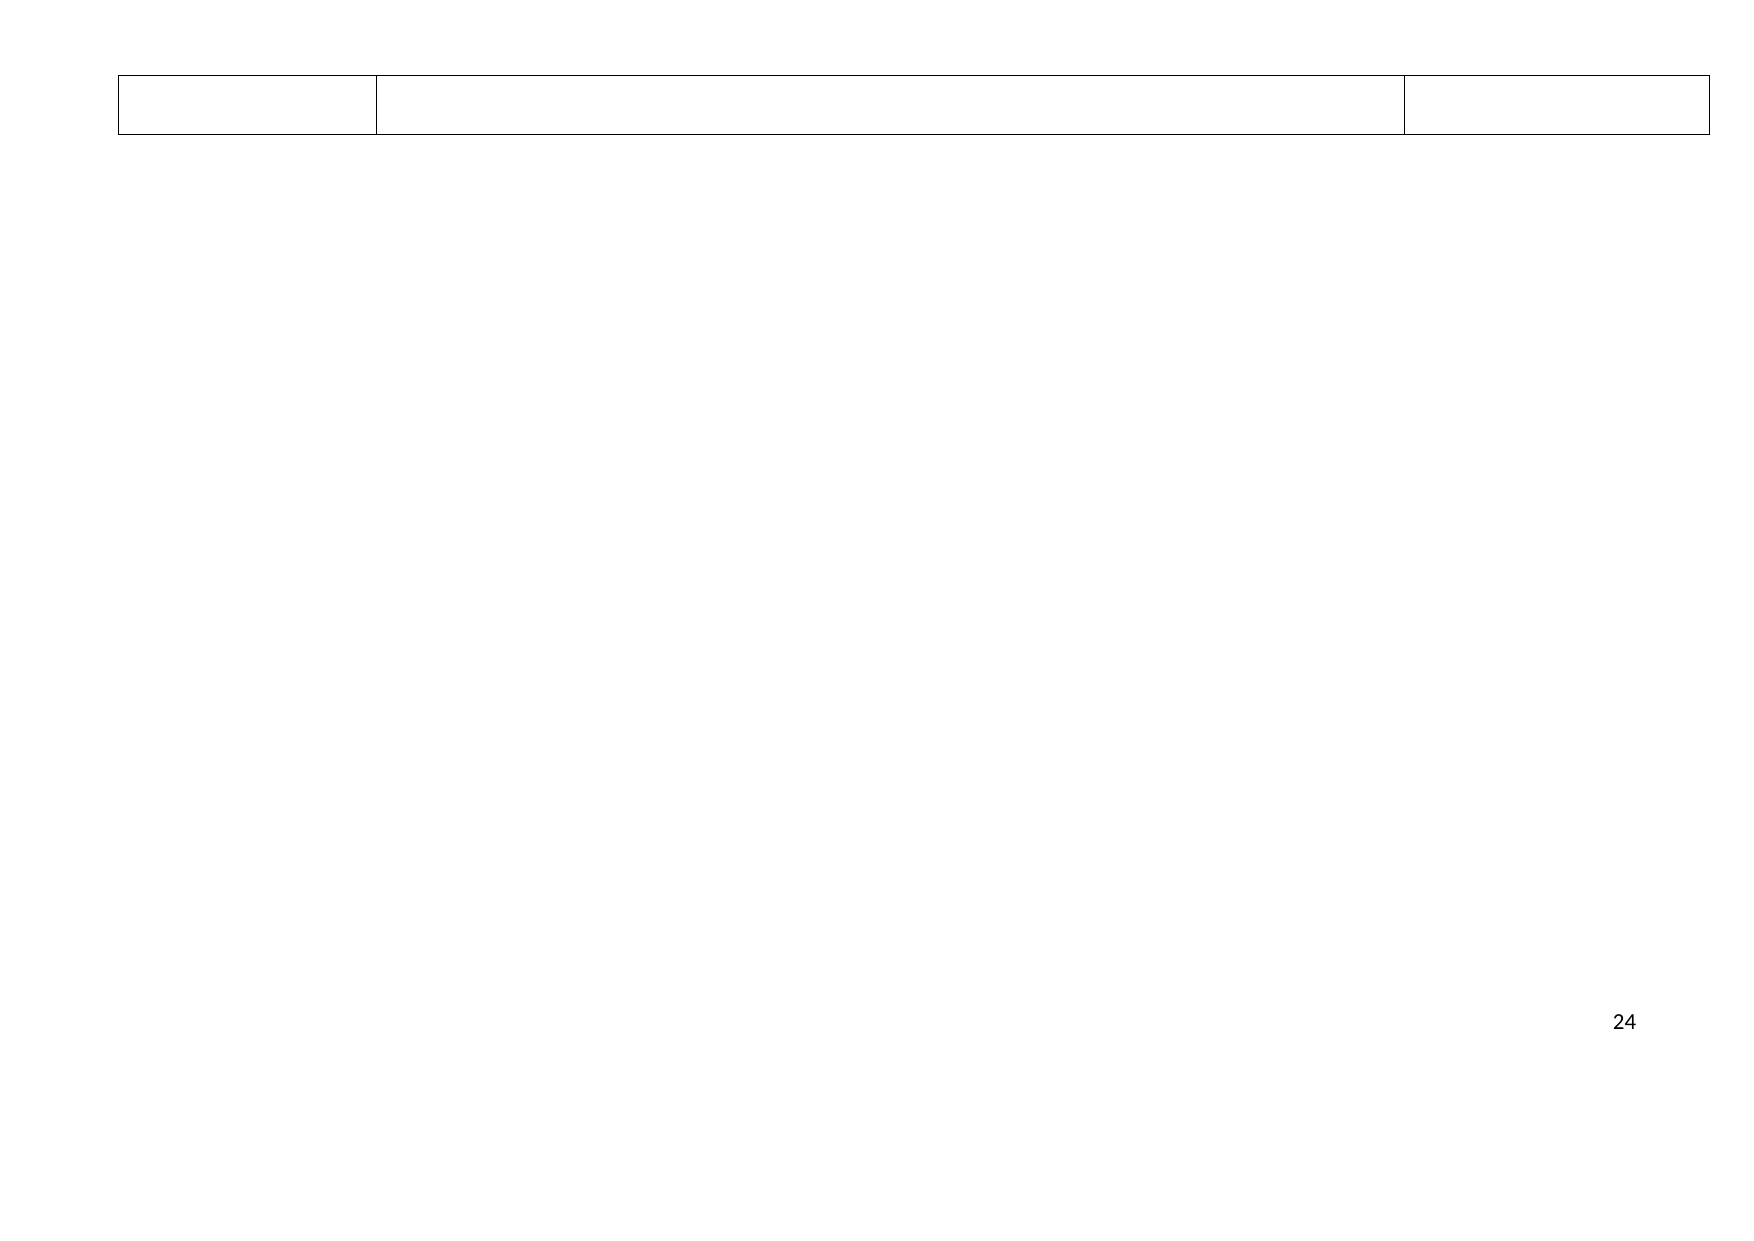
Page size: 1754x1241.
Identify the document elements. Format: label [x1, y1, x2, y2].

table_cell [377, 76, 1404, 133]
table_cell [1405, 76, 1709, 133]
table_cell [119, 76, 376, 133]
